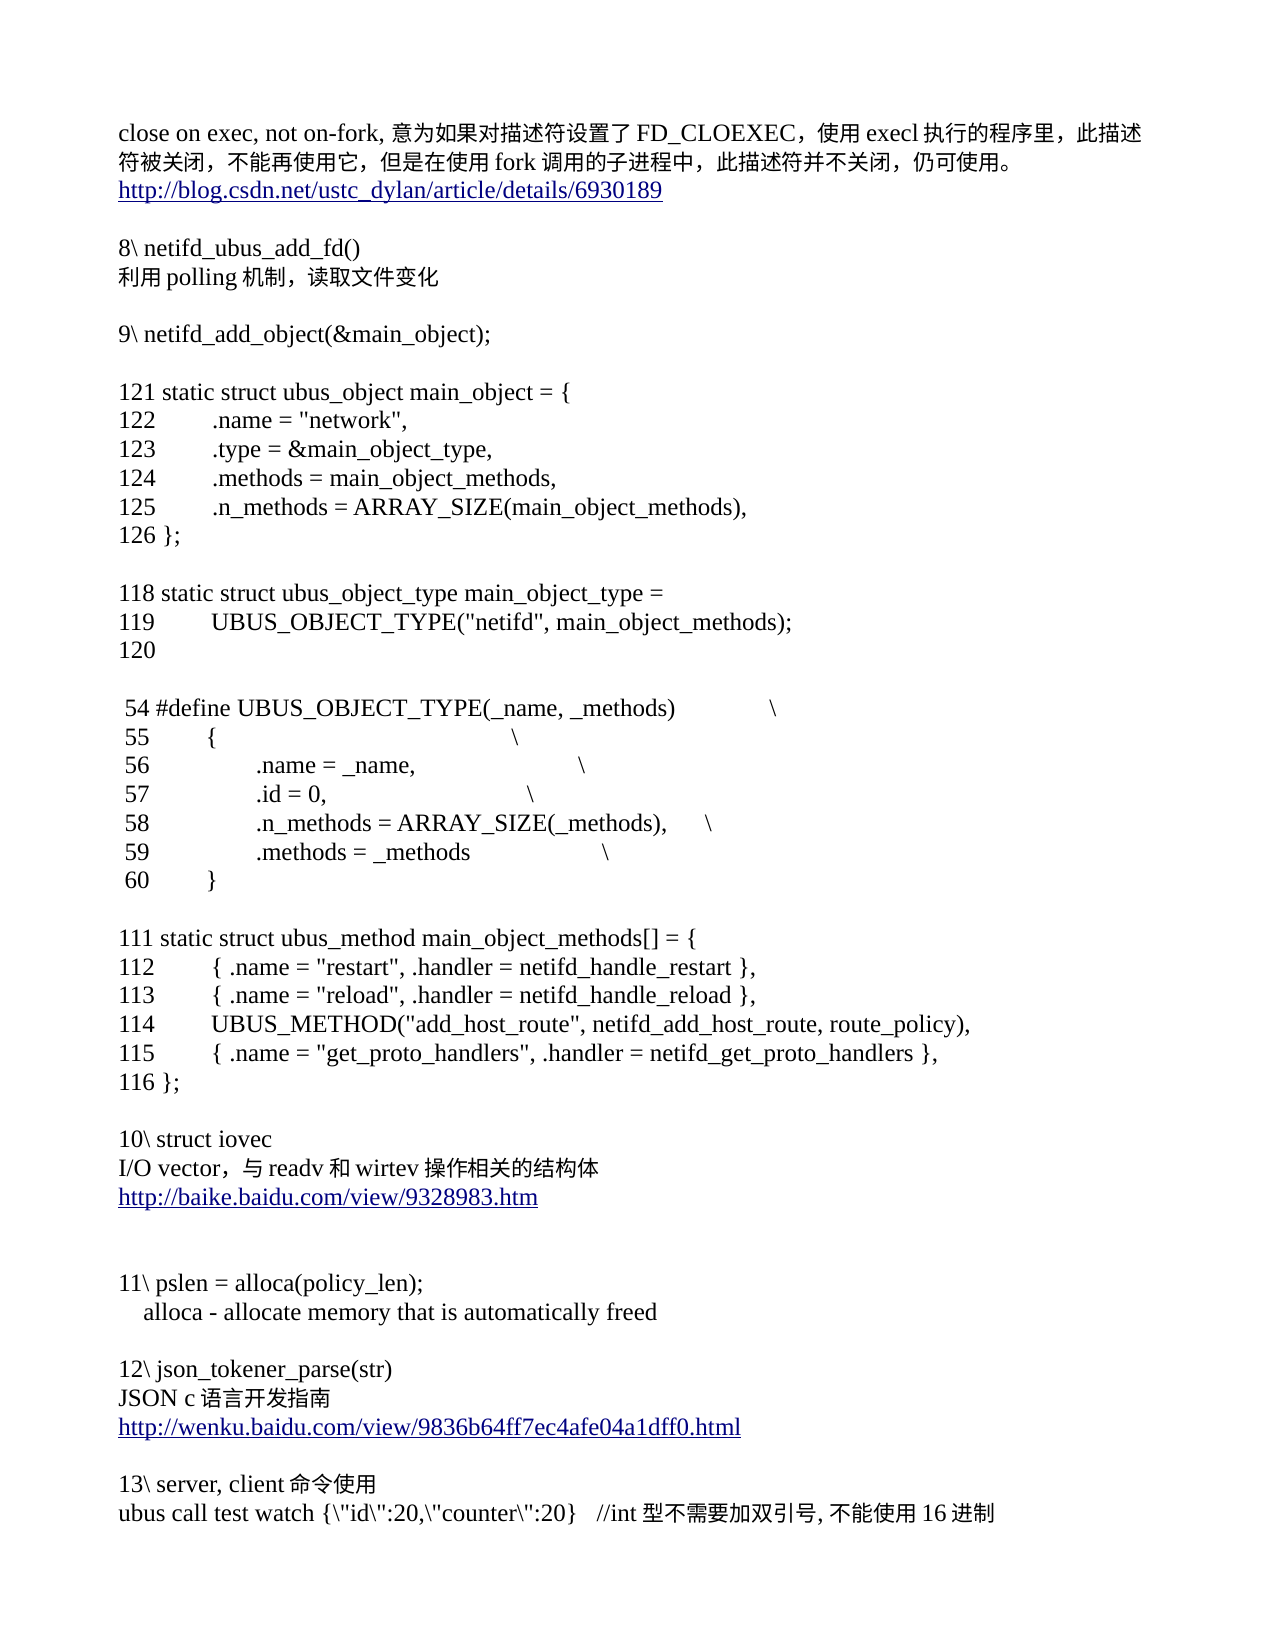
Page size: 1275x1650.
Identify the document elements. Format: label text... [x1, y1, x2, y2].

text 116 }; [118, 1067, 1157, 1096]
text ubus call test watch {\"id\":20,\"counter\":20} //int型不需要加双引号, 不能使用16进制 [118, 1498, 1157, 1527]
text 利用polling机制，读取文件变化 [118, 262, 1157, 291]
text 55 { \ [118, 722, 1157, 751]
text 60 } [118, 866, 1157, 894]
text close on exec, not on-fork, 意为如果对描述符设置了FD_CLOEXEC，使用execl执行的程序里，此描述符被关闭，不能再使用它，但是在使用fork调用的子进程中，此描述符并不关闭，仍可使用。 [118, 118, 1157, 176]
text 59 .methods = _methods \ [118, 837, 1157, 866]
text 115 { .name = "get_proto_handlers", .handler = netifd_get_proto_handlers }, [118, 1038, 1157, 1067]
text 126 }; [118, 521, 1157, 549]
text 114 UBUS_METHOD("add_host_route", netifd_add_host_route, route_policy), [118, 1009, 1157, 1038]
text http://wenku.baidu.com/view/9836b64ff7ec4afe04a1dff0.html [118, 1412, 1157, 1441]
text 11\ pslen = alloca(policy_len); [118, 1268, 1157, 1297]
text 54 #define UBUS_OBJECT_TYPE(_name, _methods) \ [118, 693, 1157, 722]
text 121 static struct ubus_object main_object = { [118, 377, 1157, 406]
text 58 .n_methods = ARRAY_SIZE(_methods), \ [118, 808, 1157, 837]
text JSON c语言开发指南 [118, 1383, 1157, 1412]
text 120 [118, 636, 1157, 664]
text 13\ server, client命令使用 [118, 1469, 1157, 1498]
text 118 static struct ubus_object_type main_object_type = [118, 578, 1157, 607]
text 124 .methods = main_object_methods, [118, 463, 1157, 492]
text alloca - allocate memory that is automatically freed [118, 1297, 1157, 1326]
text 9\ netifd_add_object(&main_object); [118, 319, 1157, 348]
text 56 .name = _name, \ [118, 751, 1157, 779]
text 123 .type = &main_object_type, [118, 434, 1157, 463]
text 112 { .name = "restart", .handler = netifd_handle_restart }, [118, 952, 1157, 981]
text http://baike.baidu.com/view/9328983.htm [118, 1182, 1157, 1211]
text 8\ netifd_ubus_add_fd() [118, 233, 1157, 262]
text http://blog.csdn.net/ustc_dylan/article/details/6930189 [118, 176, 1157, 204]
text 111 static struct ubus_method main_object_methods[] = { [118, 923, 1157, 952]
text 113 { .name = "reload", .handler = netifd_handle_reload }, [118, 981, 1157, 1009]
text 10\ struct iovec [118, 1124, 1157, 1153]
text 57 .id = 0, \ [118, 779, 1157, 808]
text 122 .name = "network", [118, 406, 1157, 434]
text 125 .n_methods = ARRAY_SIZE(main_object_methods), [118, 492, 1157, 521]
text 12\ json_tokener_parse(str) [118, 1354, 1157, 1383]
text I/O vector，与readv和wirtev操作相关的结构体 [118, 1153, 1157, 1182]
text 119 UBUS_OBJECT_TYPE("netifd", main_object_methods); [118, 607, 1157, 636]
